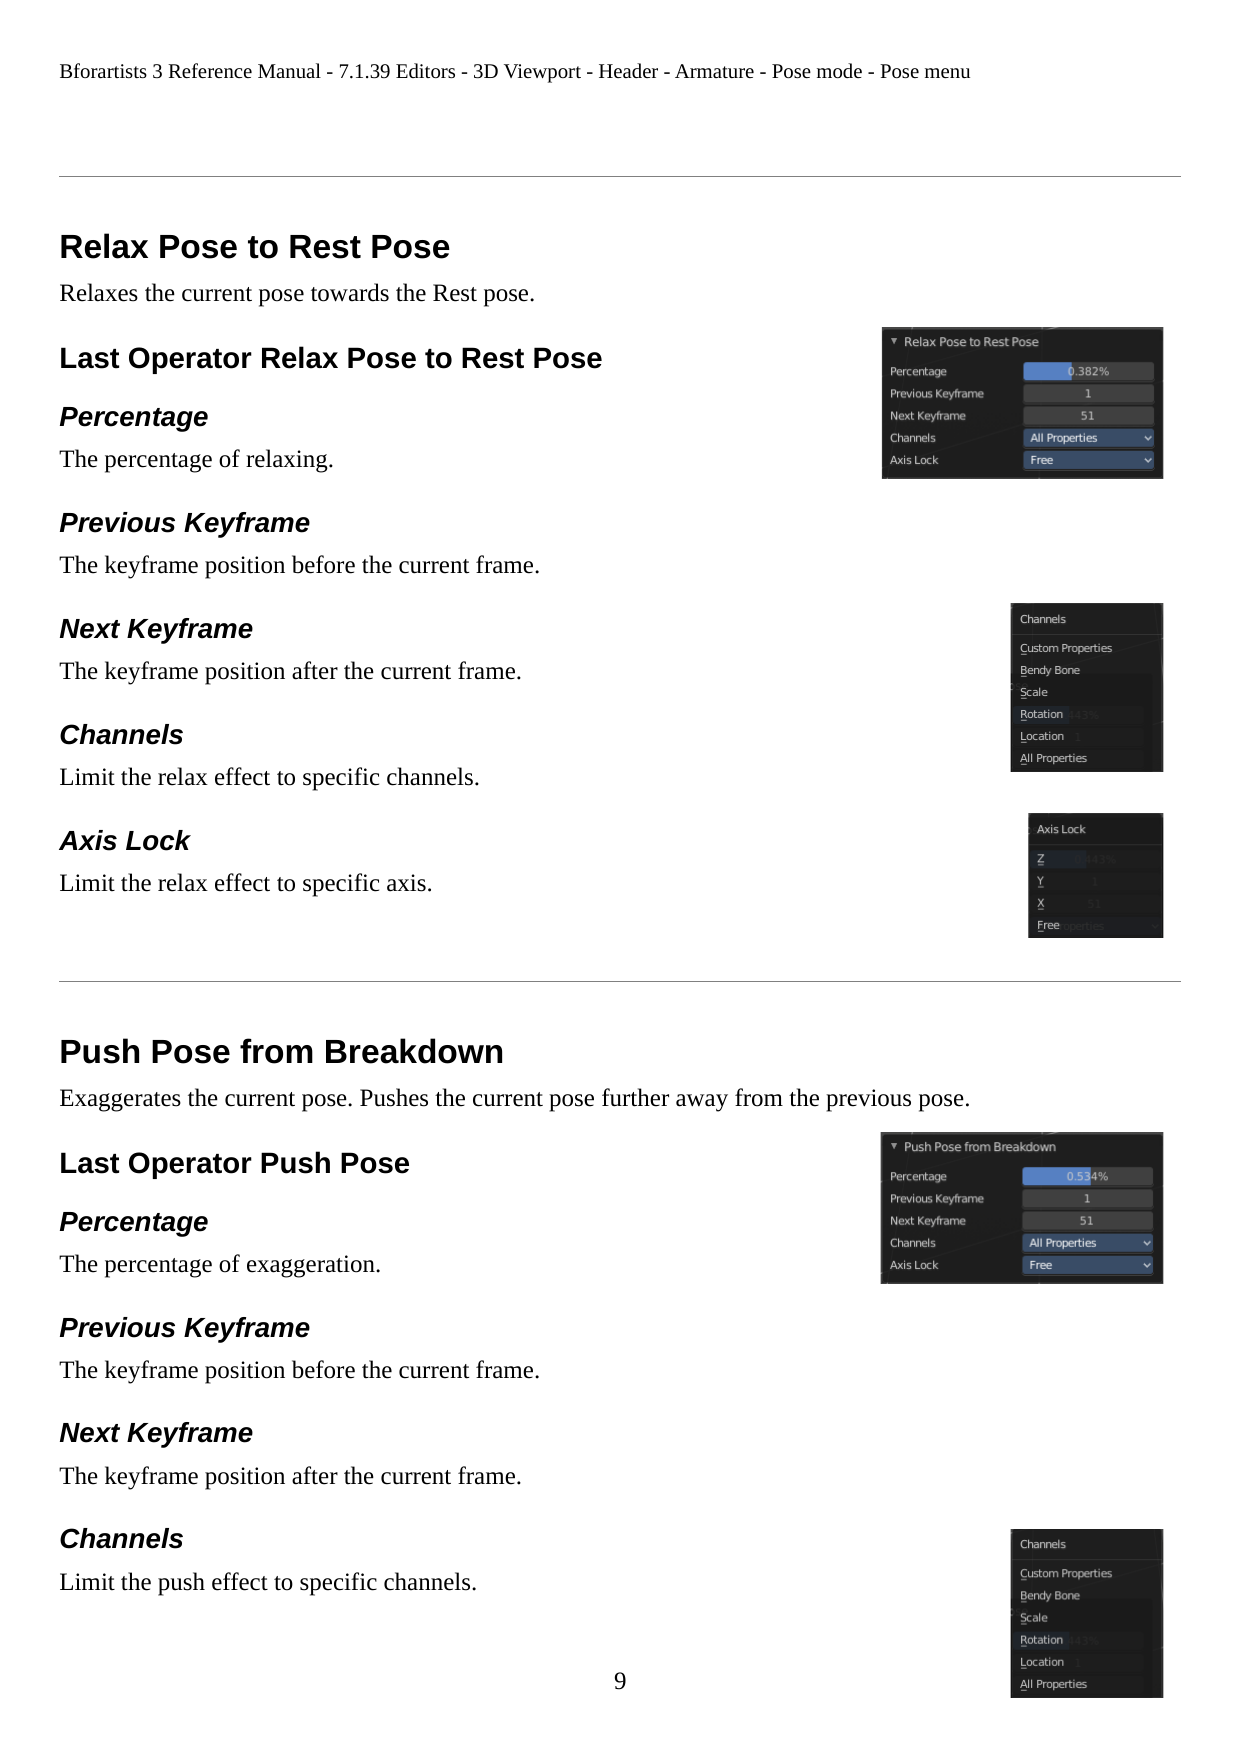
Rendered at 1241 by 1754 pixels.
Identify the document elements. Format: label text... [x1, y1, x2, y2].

text The keyframe position before the current frame. [59, 551, 1181, 579]
text The keyframe position after the current frame. [59, 1461, 1181, 1490]
text Limit the relax effect to specific channels. [59, 762, 1181, 791]
subtitle Push Pose from Breakdown [59, 1031, 1181, 1070]
subtitle [1164, 1205, 1181, 1237]
text Relaxes the current pose towards the Rest pose. [59, 278, 1181, 307]
subtitle Channels [59, 1523, 1181, 1555]
picture [881, 327, 1164, 479]
subtitle [1164, 718, 1181, 750]
picture [1010, 1529, 1164, 1698]
subtitle Channels [59, 718, 1010, 750]
text Exaggerates the current pose. Pushes the current pose further away from the previous pose. [59, 1083, 1181, 1111]
text The keyframe position after the current frame. [59, 656, 1010, 685]
subtitle Next Keyframe [59, 612, 1010, 644]
subtitle Relax Pose to Rest Pose [59, 227, 1181, 265]
picture [1010, 603, 1164, 772]
subtitle Previous Keyframe [59, 1311, 1181, 1343]
subtitle Percentage [59, 1205, 880, 1237]
text The keyframe position before the current frame. [59, 1355, 1181, 1384]
picture [880, 1132, 1164, 1284]
text The percentage of exaggeration. [59, 1249, 880, 1278]
subtitle Axis Lock [59, 824, 1028, 856]
subtitle [1164, 612, 1181, 644]
subtitle Percentage [59, 400, 881, 432]
text The percentage of relaxing. [59, 444, 881, 473]
subtitle Next Keyframe [59, 1417, 1181, 1449]
subtitle [1164, 1146, 1181, 1180]
text Limit the push effect to specific channels. [59, 1567, 1010, 1596]
subtitle Previous Keyframe [59, 506, 1181, 538]
subtitle Last Operator Relax Pose to Rest Pose [59, 341, 881, 375]
picture [1028, 813, 1164, 938]
subtitle [1164, 400, 1181, 432]
text Limit the relax effect to specific axis. [59, 868, 1028, 897]
subtitle Last Operator Push Pose [59, 1146, 880, 1180]
subtitle [1164, 824, 1181, 856]
